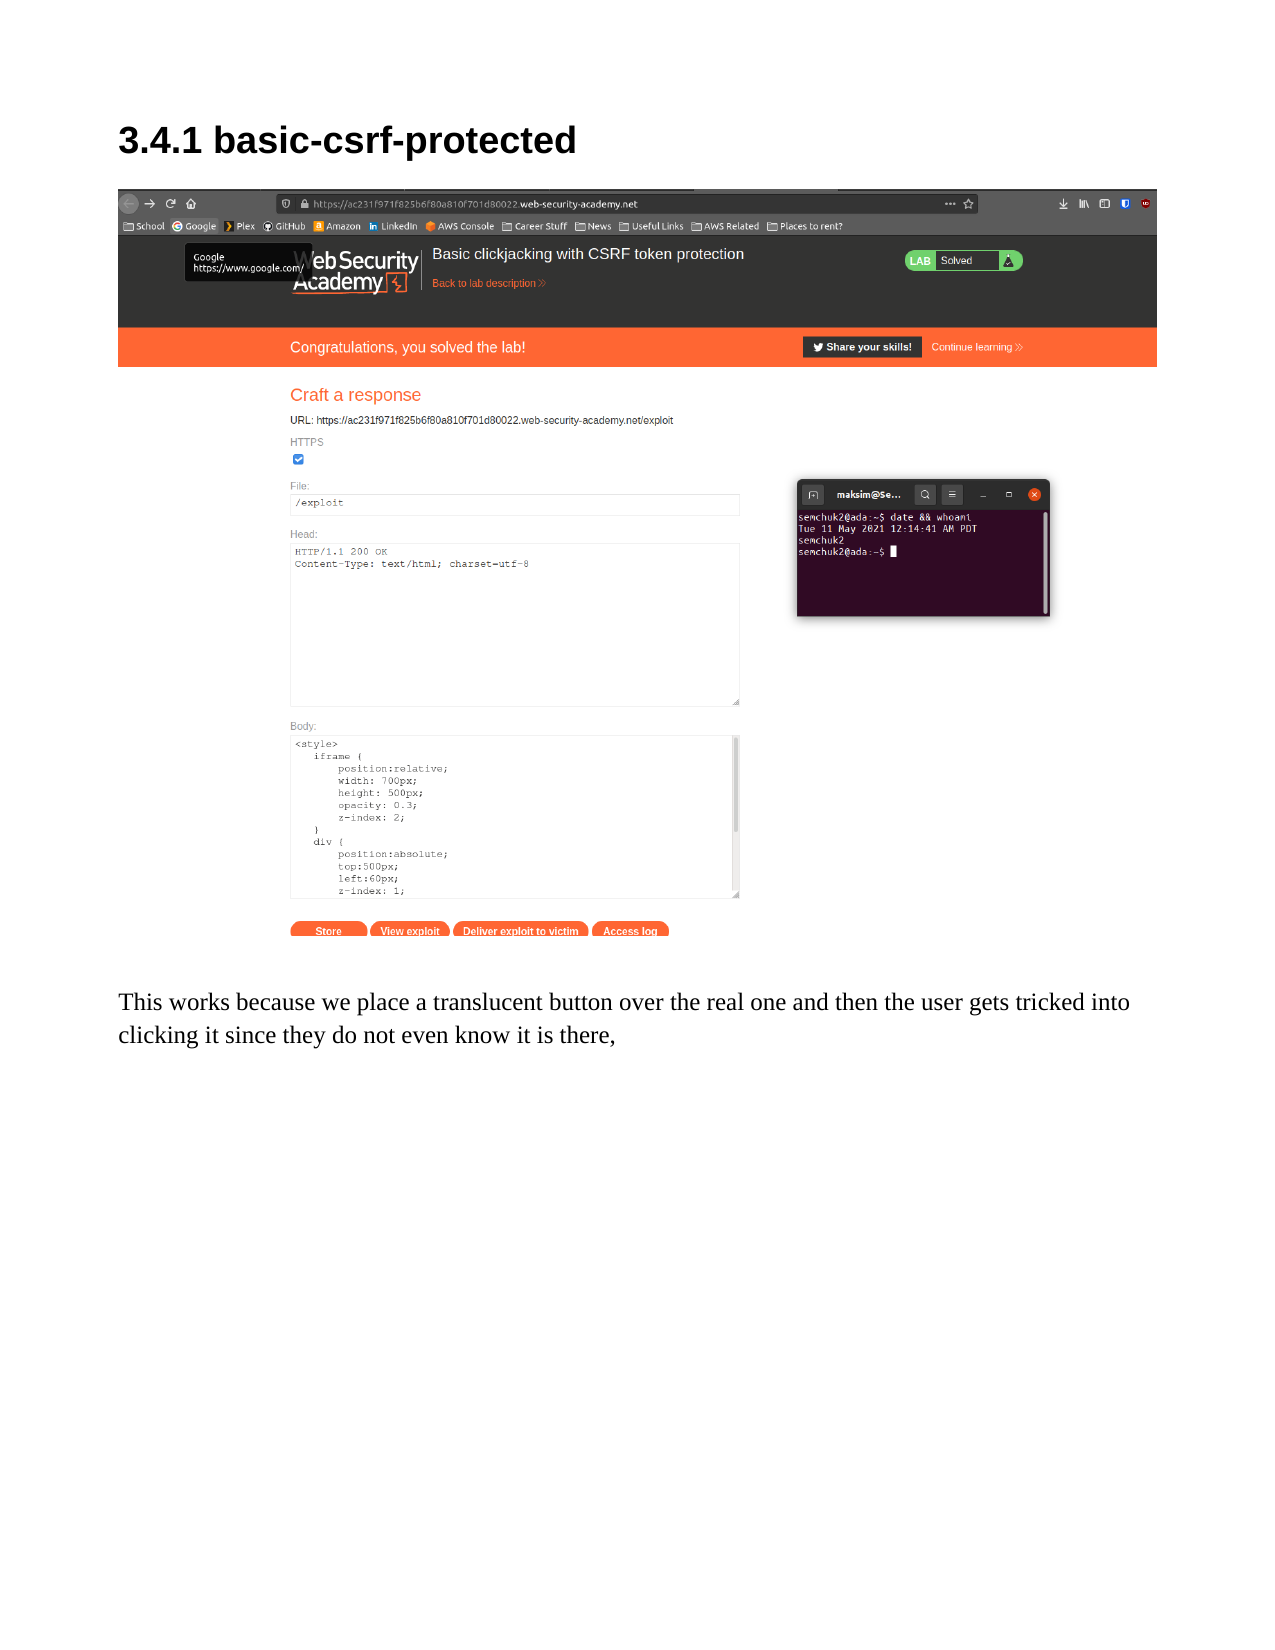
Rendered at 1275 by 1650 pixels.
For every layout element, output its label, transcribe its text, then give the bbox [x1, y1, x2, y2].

subtitle 3.4.1 basic-csrf-protected [118, 118, 1157, 162]
text This works because we place a translucent button over the real one and then the user gets tricked into clicking it since they do not even know it is there, [118, 987, 1157, 1049]
picture [118, 189, 1157, 936]
